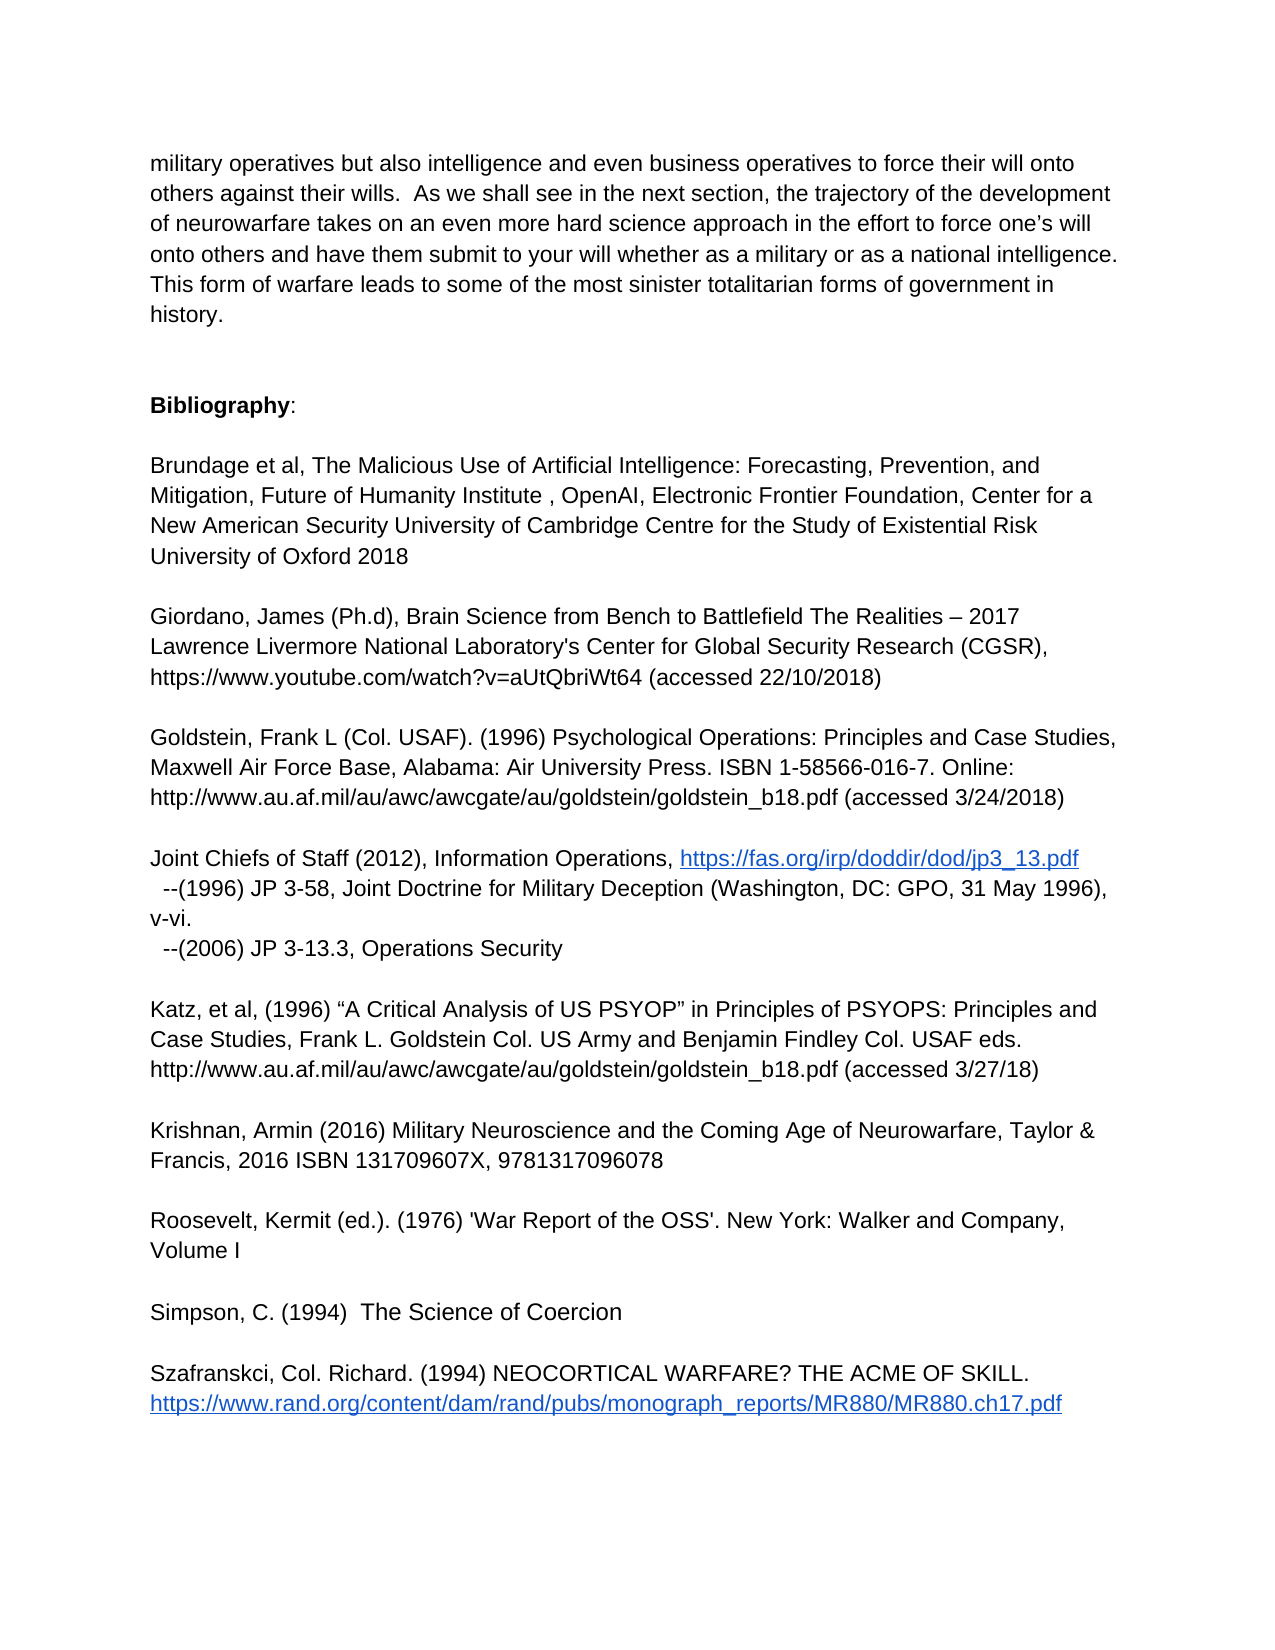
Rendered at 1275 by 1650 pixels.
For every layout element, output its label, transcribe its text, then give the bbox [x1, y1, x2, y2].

text Brundage et al, The Malicious Use of Artificial Intelligence: Forecasting, Prevention, and Mitigation, Future of Humanity Institute , OpenAI, Electronic Frontier Foundation, Center for a New American Security University of Cambridge Centre for the Study of Existential Risk University of Oxford 2018 [150, 452, 1125, 569]
text Goldstein, Frank L (Col. USAF). (1996) Psychological Operations: Principles and Case Studies, Maxwell Air Force Base, Alabama: Air University Press. ISBN 1-58566-016-7. Online: http://www.au.af.mil/au/awc/awcgate/au/goldstein/goldstein_b18.pdf (accessed 3/24/2018) [150, 724, 1125, 841]
text Simpson, C. (1994) The Science of Coercion [150, 1298, 1125, 1326]
text Szafranskci, Col. Richard. (1994) NEOCORTICAL WARFARE? THE ACME OF SKILL. https://www.rand.org/content/dam/rand/pubs/monograph_reports/MR880/MR880.ch17.pdf [150, 1360, 1125, 1416]
text military operatives but also intelligence and even business operatives to force their will onto others against their wills. As we shall see in the next section, the trajectory of the development of neurowarfare takes on an even more hard science approach in the effort to force one’s will onto others and have them submit to your will whether as a military or as a national intelligence. This form of warfare leads to some of the most sinister totalitarian forms of government in history. [150, 150, 1125, 327]
text Giordano, James (Ph.d), Brain Science from Bench to Battlefield The Realities – 2017 Lawrence Livermore National Laboratory's Center for Global Security Research (CGSR), https://www.youtube.com/watch?v=aUtQbriWt64 (accessed 22/10/2018) [150, 603, 1125, 720]
text --(2006) JP 3-13.3, Operations Security [150, 935, 1125, 962]
text --(1996) JP 3-58, Joint Doctrine for Military Deception (Washington, DC: GPO, 31 May 1996), v-vi. [150, 875, 1125, 932]
text Katz, et al, (1996) “A Critical Analysis of US PSYOP” in Principles of PSYOPS: Principles and Case Studies, Frank L. Goldstein Col. US Army and Benjamin Findley Col. USAF eds. http://www.au.af.mil/au/awc/awcgate/au/goldstein/goldstein_b18.pdf (accessed 3/27/18) Krishnan, Armin (2016) Military Neuroscience and the Coming Age of Neurowarfare, Taylor & Francis, 2016 ISBN 131709607X, 9781317096078 [150, 966, 1125, 1203]
text Roosevelt, Kermit (ed.). (1976) 'War Report of the OSS'. New York: Walker and Company, Volume I [150, 1207, 1125, 1264]
text Bibliography: [150, 392, 1125, 418]
text Joint Chiefs of Staff (2012), Information Operations, https://fas.org/irp/doddir/dod/jp3_13.pdf [150, 845, 1125, 871]
